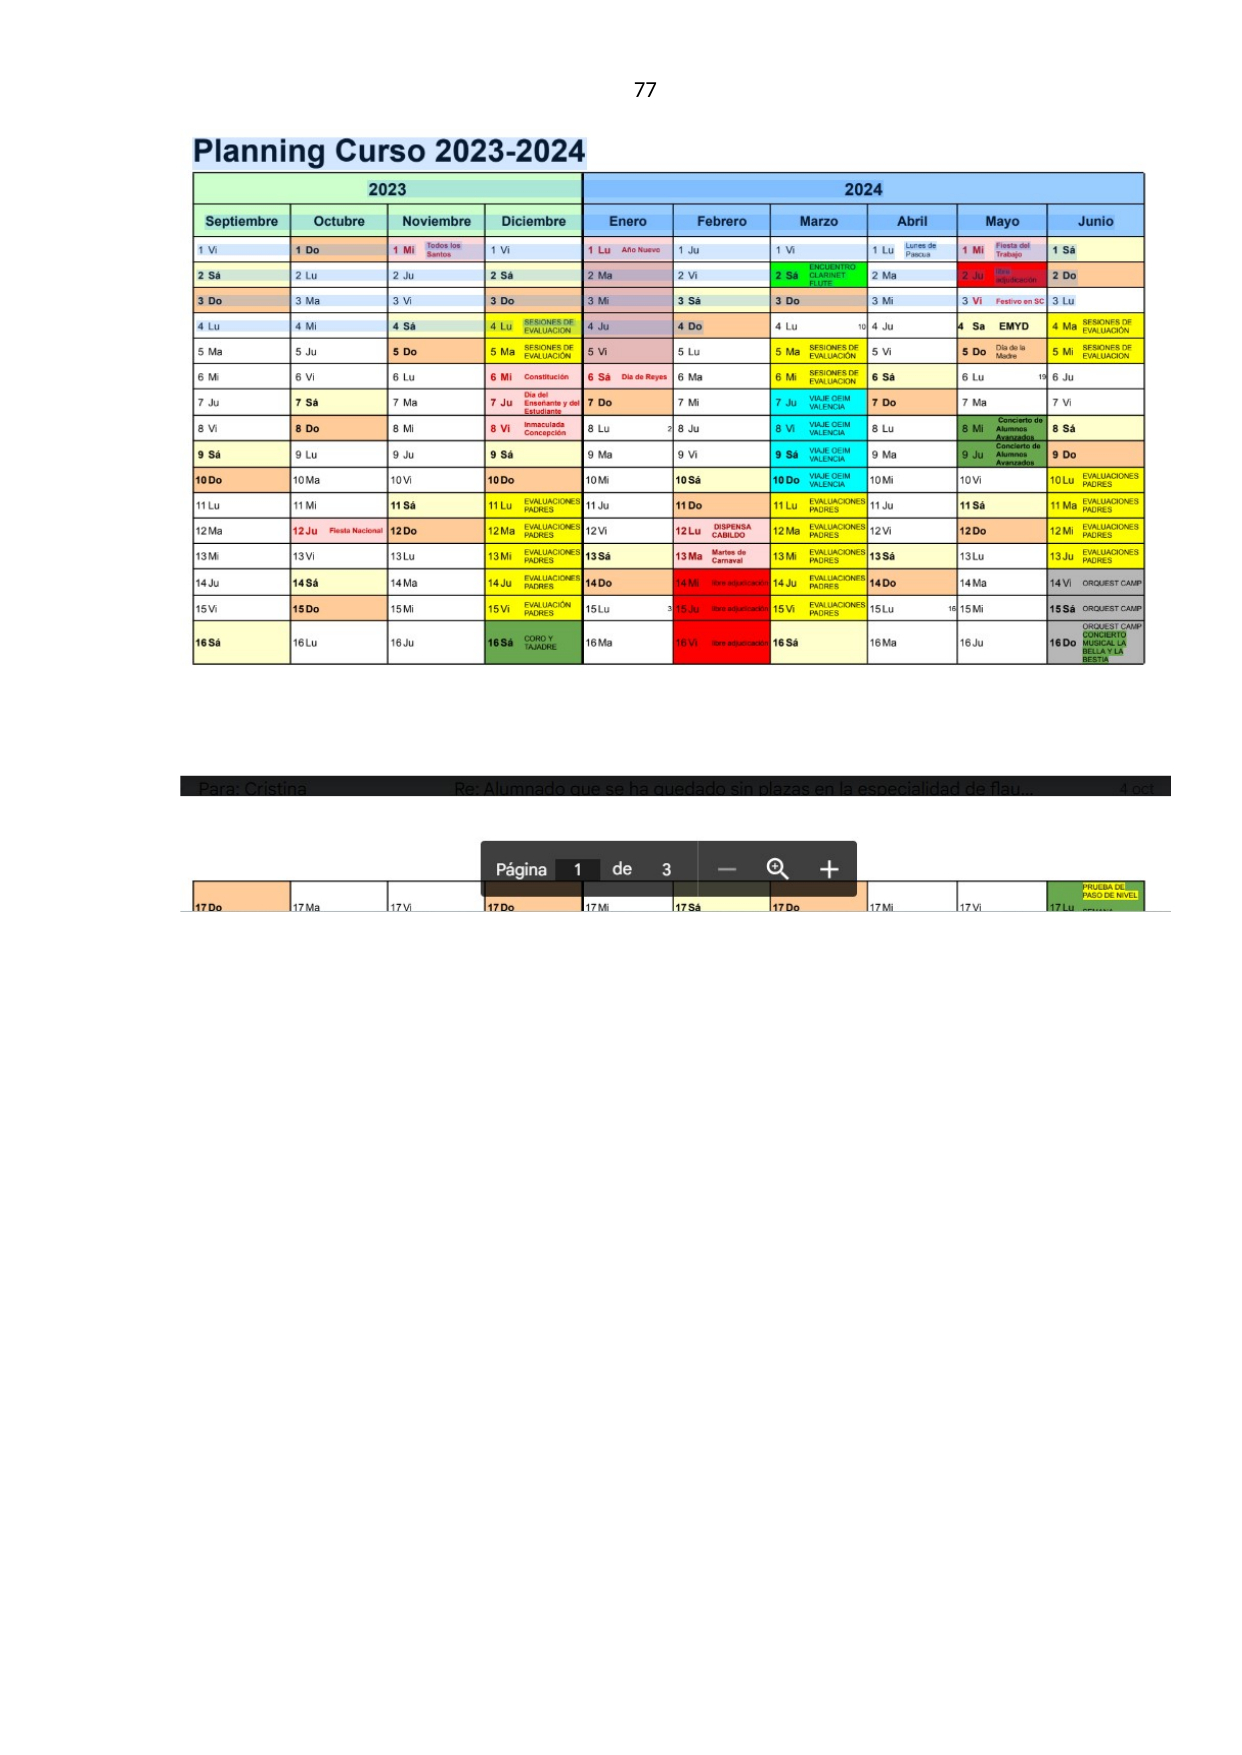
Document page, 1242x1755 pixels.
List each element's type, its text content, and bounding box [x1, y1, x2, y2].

text 77 [633, 75, 1092, 103]
